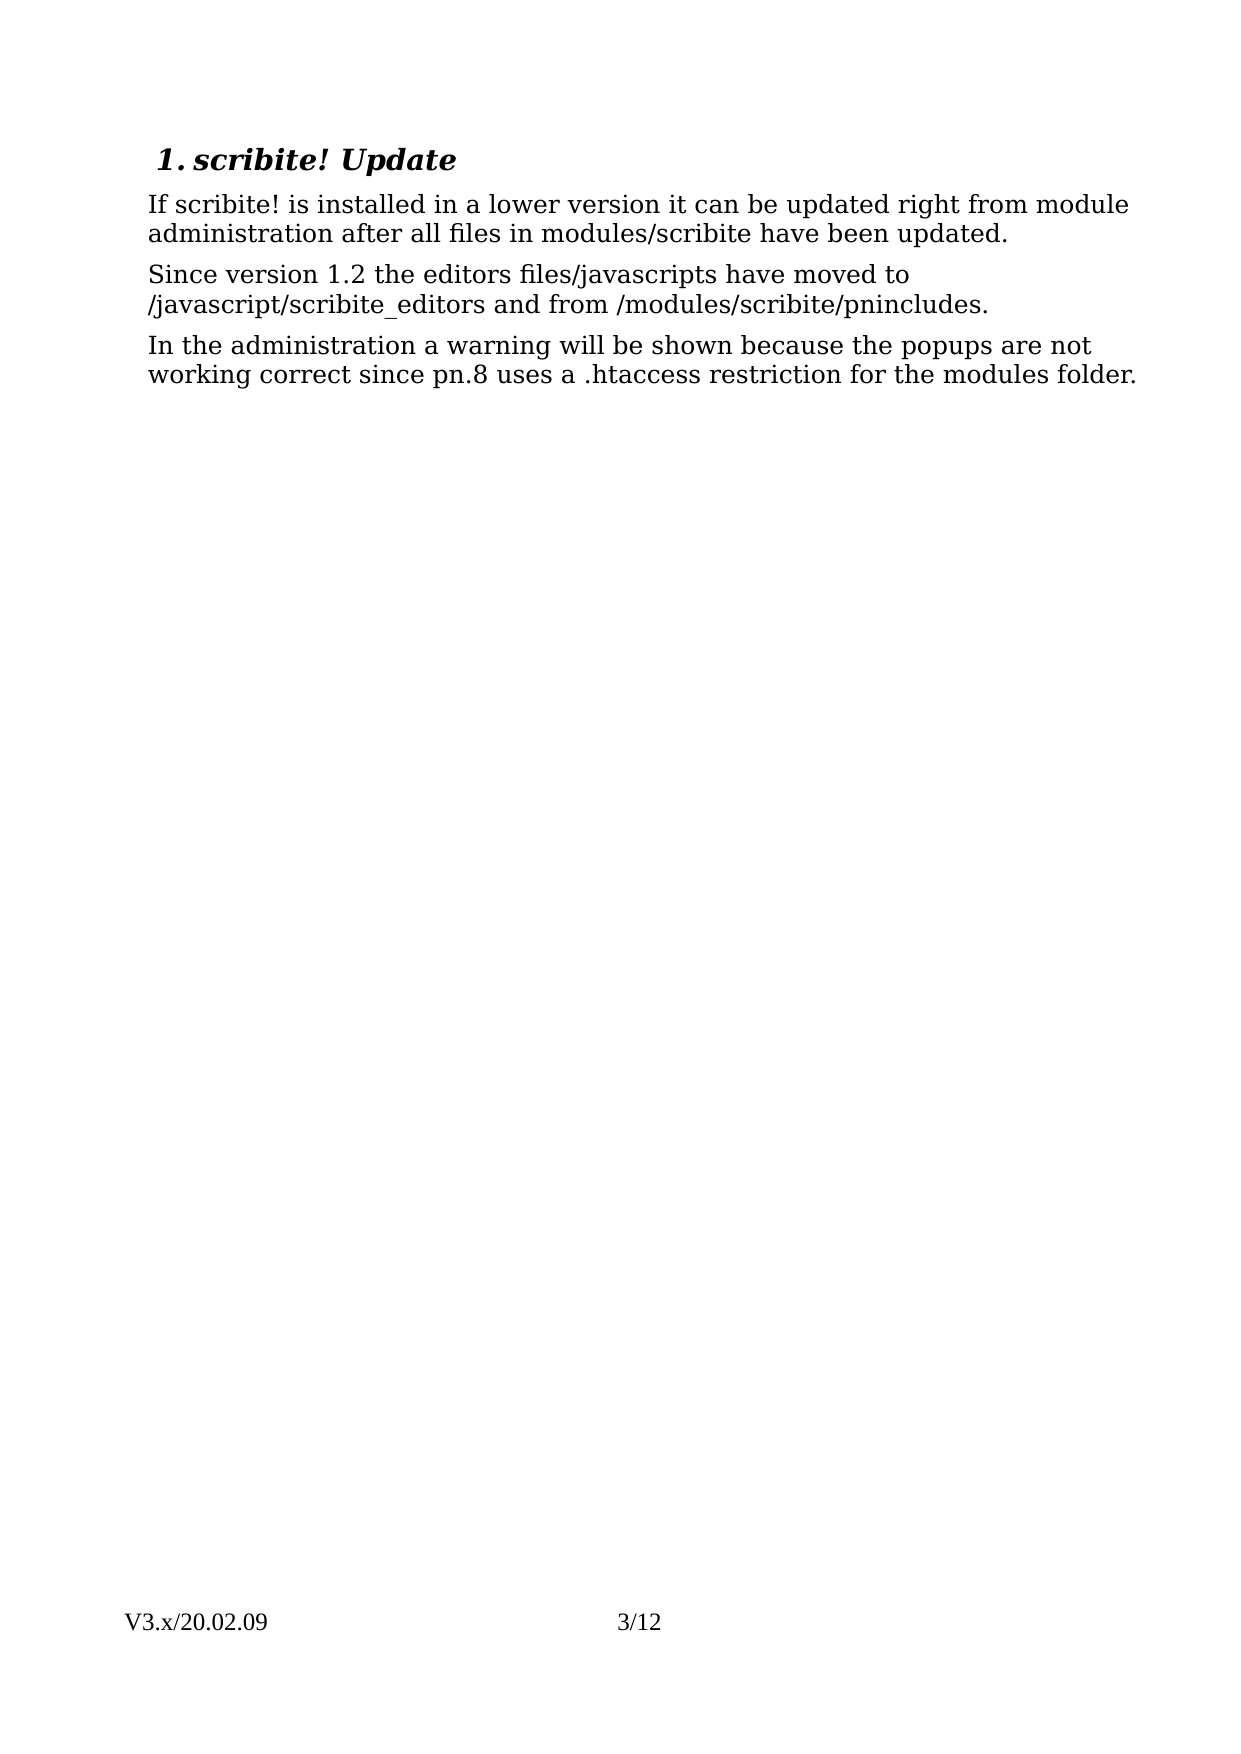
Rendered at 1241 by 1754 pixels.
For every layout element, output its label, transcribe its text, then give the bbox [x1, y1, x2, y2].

subtitle scribite! Update [156, 143, 1160, 177]
text If scribite! is installed in a lower version it can be updated right from module administration after all files in modules/scribite have been updated. [148, 190, 1160, 248]
text Since version 1.2 the editors files/javascripts have moved to /javascript/scribite_editors and from /modules/scribite/pnincludes. [148, 261, 1160, 319]
text In the administration a warning will be shown because the popups are not working correct since pn.8 uses a .htaccess restriction for the modules folder. [148, 332, 1160, 390]
